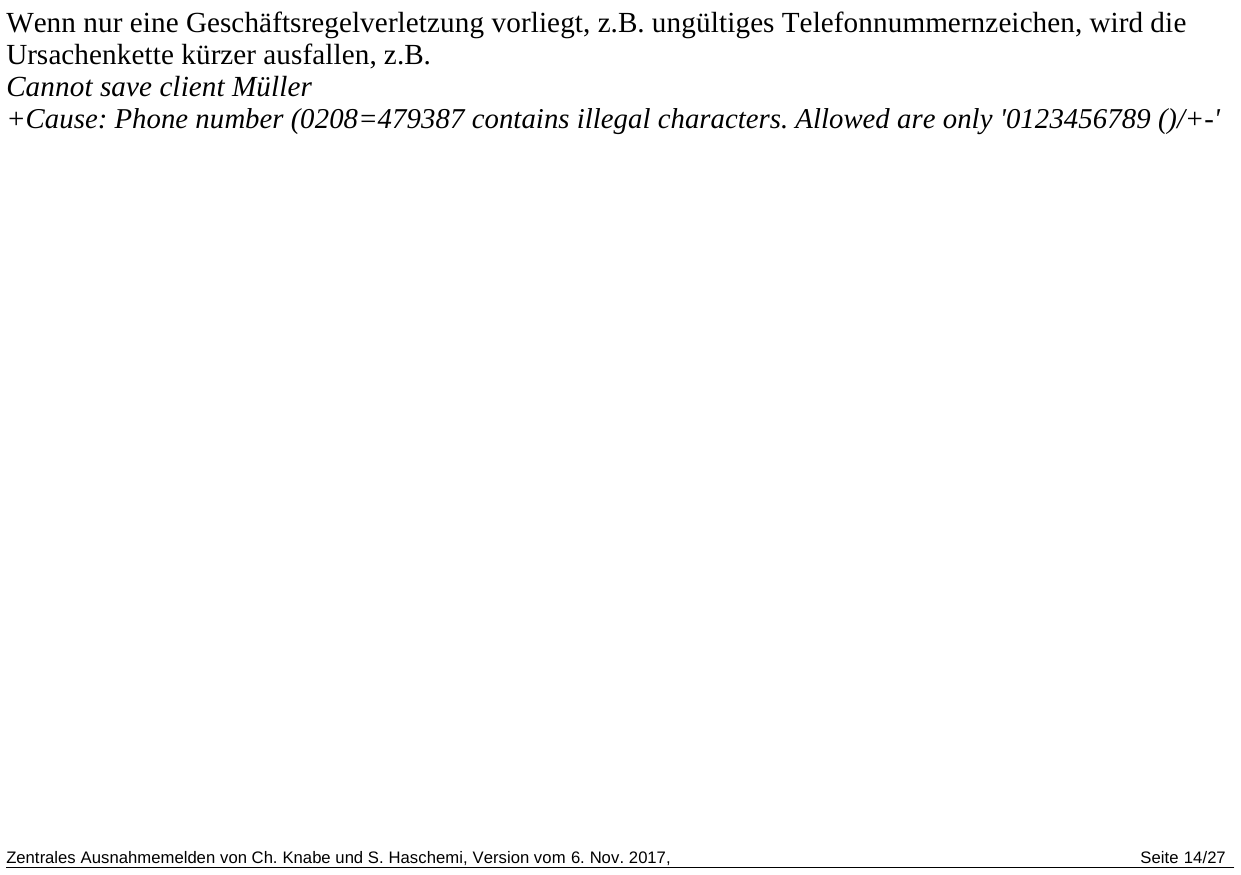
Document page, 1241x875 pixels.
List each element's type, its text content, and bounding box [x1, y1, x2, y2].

text Wenn nur eine Geschäftsregelverletzung vorliegt, z.B. ungültiges Telefonnummernzeichen, wird die Ursachenkette kürzer ausfallen, z.B. Cannot save client Müller +Cause: Phone number (0208=479387 contains illegal characters. Allowed are only '0123456789 ()/+-' [6, 6, 1234, 134]
